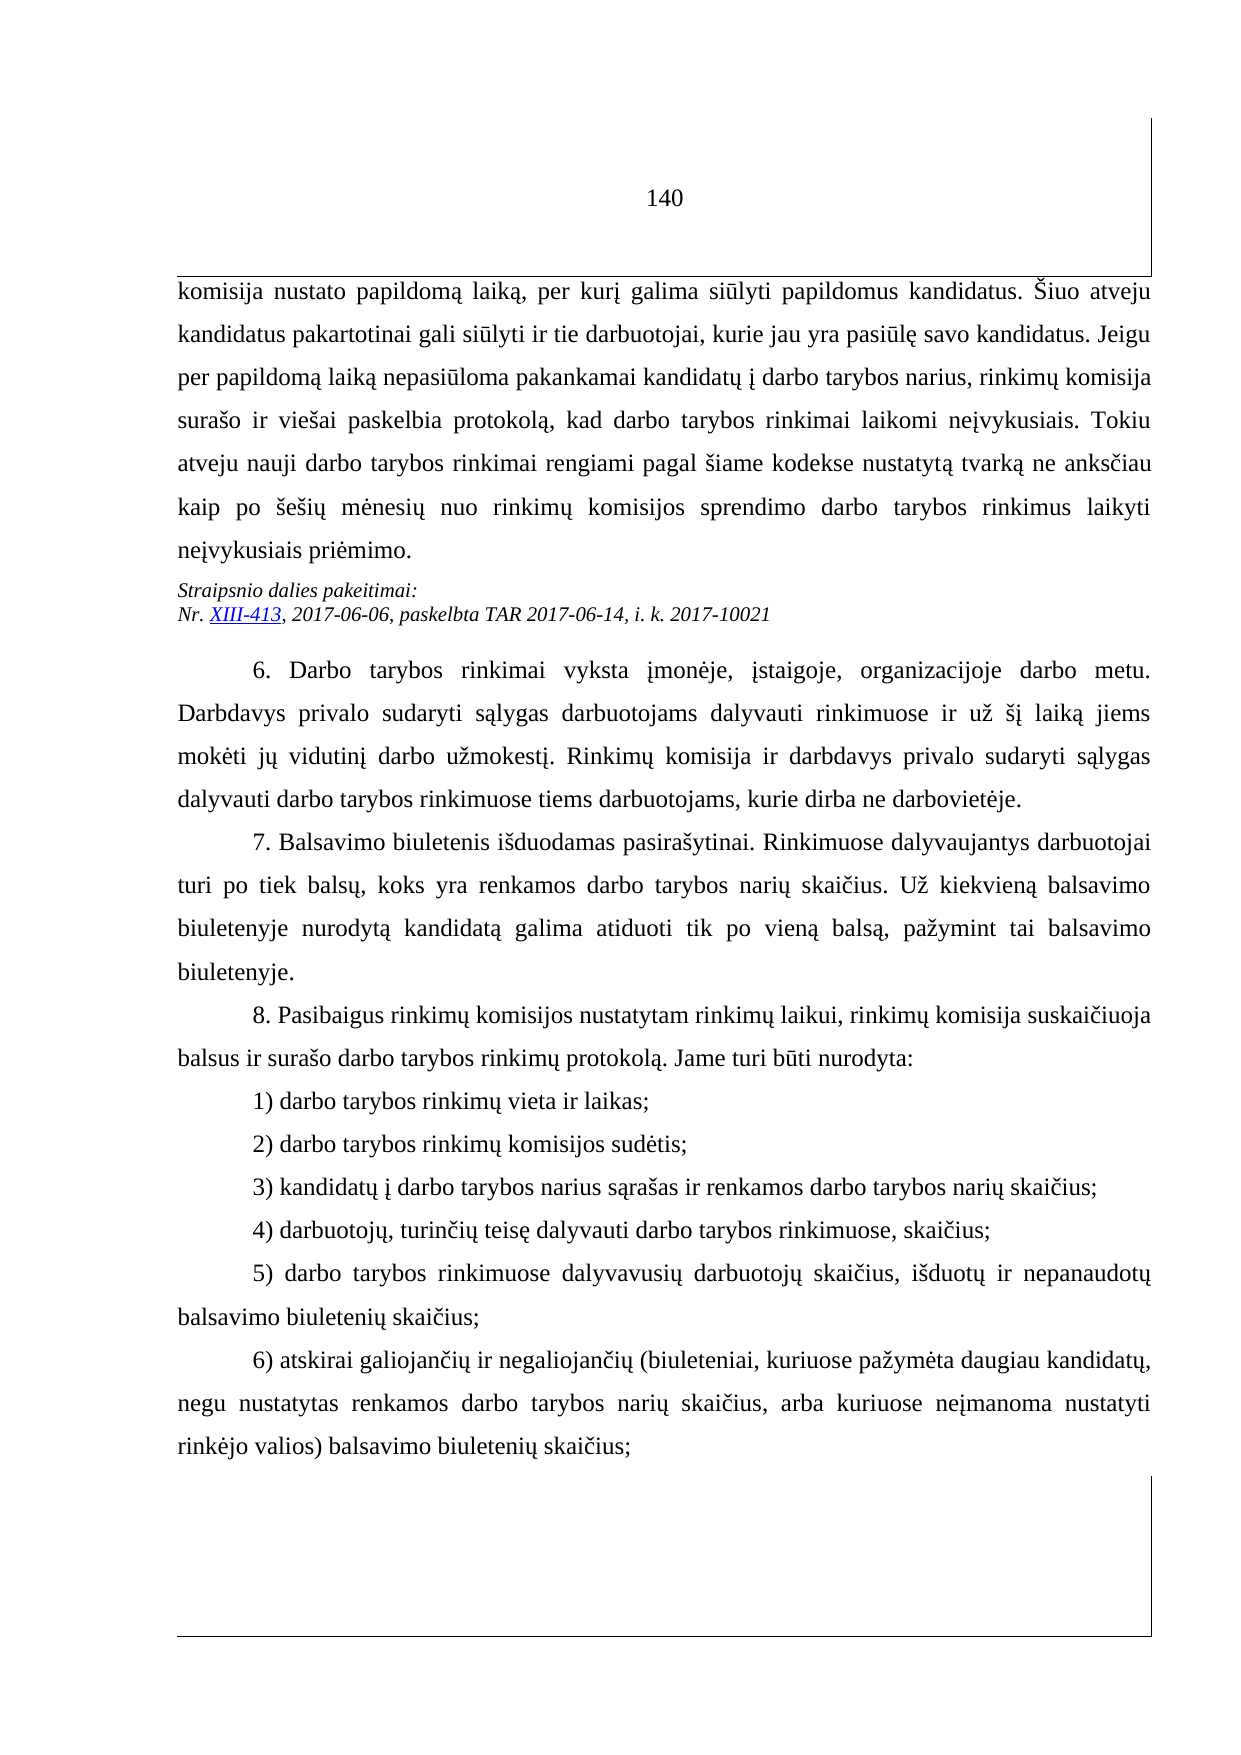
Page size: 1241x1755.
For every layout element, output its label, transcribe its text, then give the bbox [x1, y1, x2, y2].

text 2) darbo tarybos rinkimų komisijos sudėtis; [177, 1129, 1152, 1158]
text 3) kandidatų į darbo tarybos narius sąrašas ir renkamos darbo tarybos narių skaičius; [177, 1172, 1152, 1201]
text 4) darbuotojų, turinčių teisę dalyvauti darbo tarybos rinkimuose, skaičius; [177, 1215, 1152, 1244]
text komisija nustato papildomą laiką, per kurį galima siūlyti papildomus kandidatus. Šiuo atveju kandidatus pakartotinai gali siūlyti ir tie darbuotojai, kurie jau yra pasiūlę savo kandidatus. Jeigu per papildomą laiką nepasiūloma pakankamai kandidatų į darbo tarybos narius, rinkimų komisija surašo ir viešai paskelbia protokolą, kad darbo tarybos rinkimai laikomi neįvykusiais. Tokiu atveju nauji darbo tarybos rinkimai rengiami pagal šiame kodekse nustatytą tvarką ne anksčiau kaip po šešių mėnesių nuo rinkimų komisijos sprendimo darbo tarybos rinkimus laikyti neįvykusiais priėmimo. [177, 276, 1152, 563]
text Straipsnio dalies pakeitimai: [177, 578, 1152, 602]
text 7. Balsavimo biuletenis išduodamas pasirašytinai. Rinkimuose dalyvaujantys darbuotojai turi po tiek balsų, koks yra renkamos darbo tarybos narių skaičius. Už kiekvieną balsavimo biuletenyje nurodytą kandidatą galima atiduoti tik po vieną balsą, pažymint tai balsavimo biuletenyje. [177, 827, 1152, 985]
text 6. Darbo tarybos rinkimai vyksta įmonėje, įstaigoje, organizacijoje darbo metu. Darbdavys privalo sudaryti sąlygas darbuotojams dalyvauti rinkimuose ir už šį laiką jiems mokėti jų vidutinį darbo užmokestį. Rinkimų komisija ir darbdavys privalo sudaryti sąlygas dalyvauti darbo tarybos rinkimuose tiems darbuotojams, kurie dirba ne darbovietėje. [177, 655, 1152, 813]
text 8. Pasibaigus rinkimų komisijos nustatytam rinkimų laikui, rinkimų komisija suskaičiuoja balsus ir surašo darbo tarybos rinkimų protokolą. Jame turi būti nurodyta: [177, 1000, 1152, 1072]
text 5) darbo tarybos rinkimuose dalyvavusių darbuotojų skaičius, išduotų ir nepanaudotų balsavimo biuletenių skaičius; [177, 1258, 1152, 1330]
text 6) atskirai galiojančių ir negaliojančių (biuleteniai, kuriuose pažymėta daugiau kandidatų, negu nustatytas renkamos darbo tarybos narių skaičius, arba kuriuose neįmanoma nustatyti rinkėjo valios) balsavimo biuletenių skaičius; [177, 1345, 1152, 1460]
text Nr. XIII-413, 2017-06-06, paskelbta TAR 2017-06-14, i. k. 2017-10021 [177, 602, 1152, 626]
text 1) darbo tarybos rinkimų vieta ir laikas; [177, 1086, 1152, 1115]
